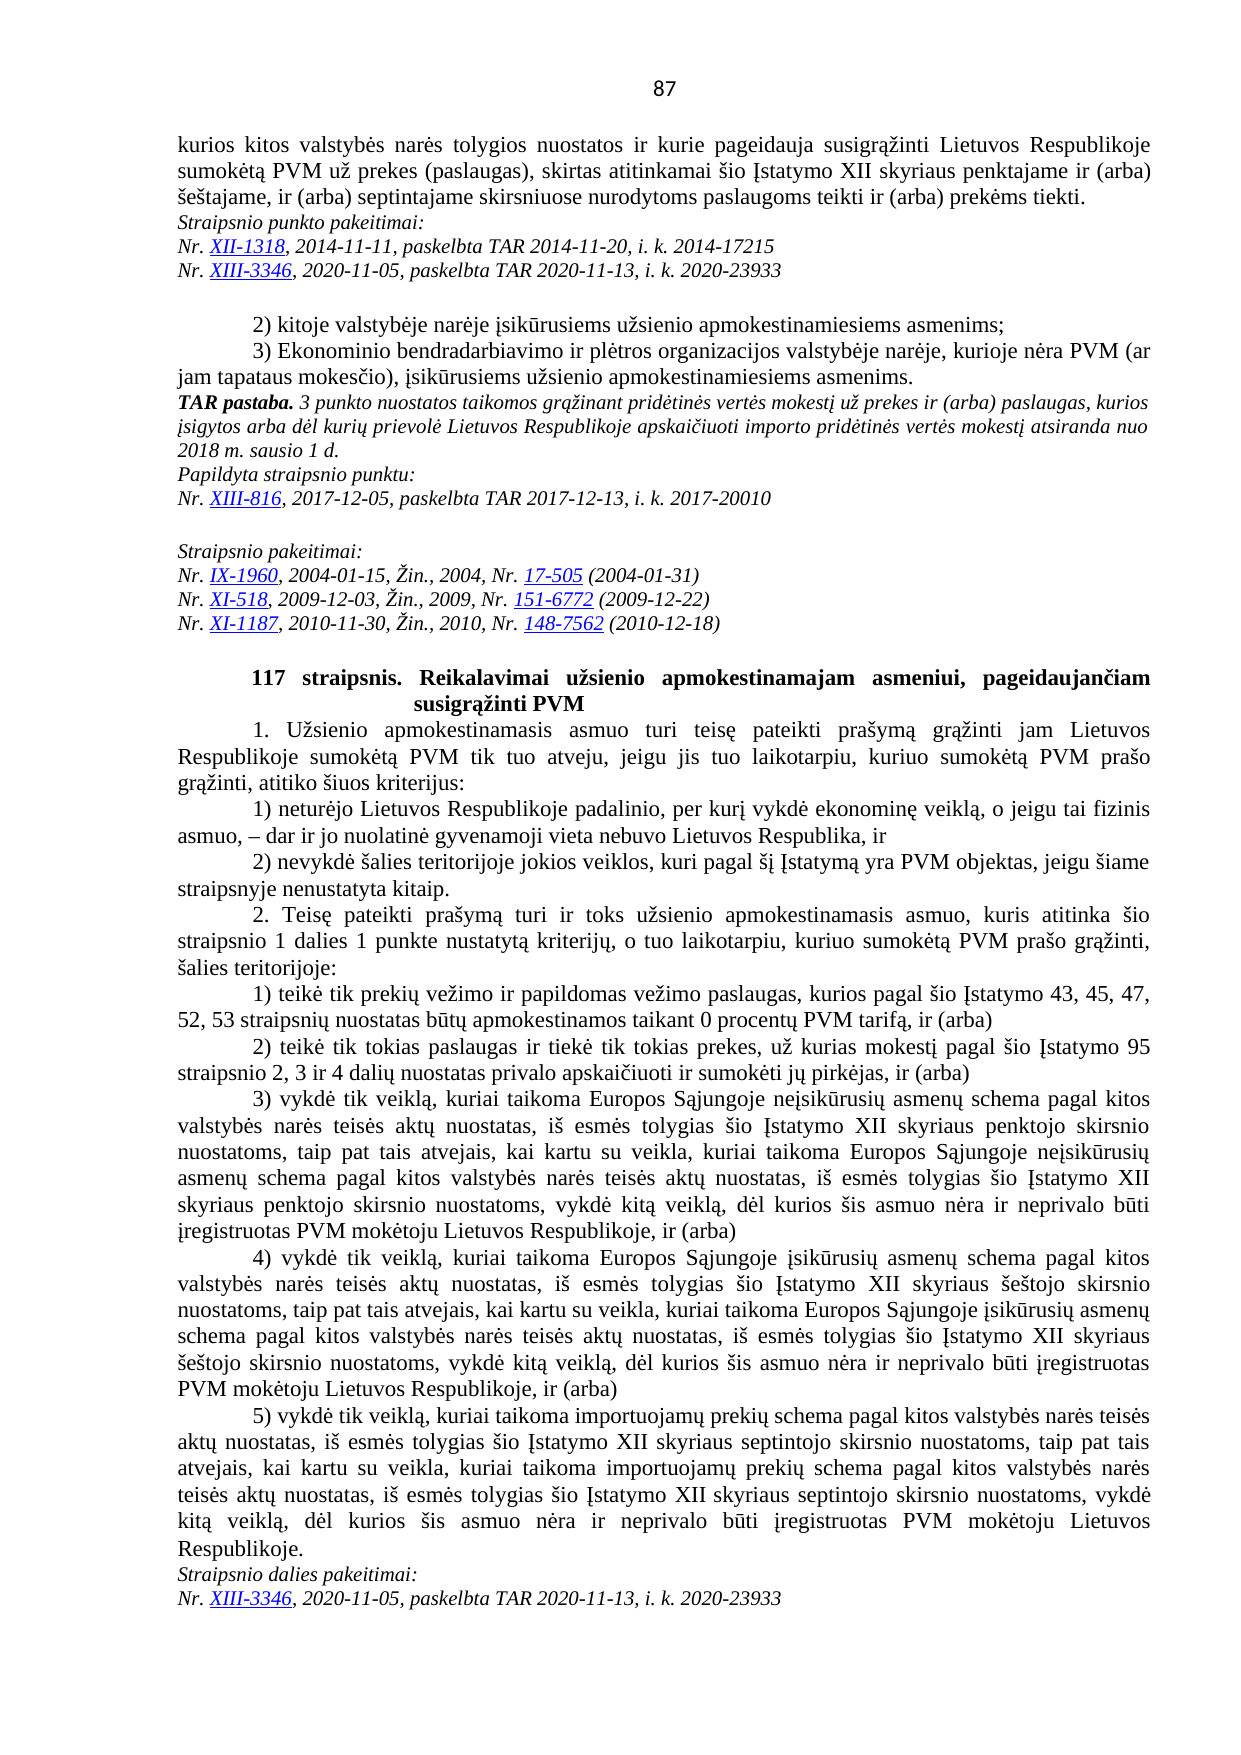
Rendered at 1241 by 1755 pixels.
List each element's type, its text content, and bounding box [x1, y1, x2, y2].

text 117 straipsnis. Reikalavimai užsienio apmokestinamajam asmeniui, pageidaujančiam susigrąžinti PVM [251, 664, 1152, 716]
text 2) teikė tik tokias paslaugas ir tiekė tik tokias prekes, už kurias mokestį pagal šio Įstatymo 95 straipsnio 2, 3 ir 4 dalių nuostatas privalo apskaičiuoti ir sumokėti jų pirkėjas, ir (arba) [177, 1033, 1152, 1085]
text Straipsnio pakeitimai: [177, 539, 1152, 563]
text Nr. XIII-816, 2017-12-05, paskelbta TAR 2017-12-13, i. k. 2017-20010 [177, 486, 1152, 510]
text Straipsnio punkto pakeitimai: [177, 210, 1152, 234]
text Nr. XIII-3346, 2020-11-05, paskelbta TAR 2020-11-13, i. k. 2020-23933 [177, 258, 1152, 282]
text 2) kitoje valstybėje narėje įsikūrusiems užsienio apmokestinamiesiems asmenims; [177, 311, 1152, 337]
text Nr. XII-1318, 2014-11-11, paskelbta TAR 2014-11-20, i. k. 2014-17215 [177, 234, 1152, 258]
text Straipsnio dalies pakeitimai: [177, 1562, 1152, 1586]
text kurios kitos valstybės narės tolygios nuostatos ir kurie pageidauja susigrąžinti Lietuvos Respublikoje sumokėtą PVM už prekes (paslaugas), skirtas atitinkamai šio Įstatymo XII skyriaus penktajame ir (arba) šeštajame, ir (arba) septintajame skirsniuose nurodytoms paslaugoms teikti ir (arba) prekėms tiekti. [177, 131, 1152, 210]
text Nr. XIII-3346, 2020-11-05, paskelbta TAR 2020-11-13, i. k. 2020-23933 [177, 1586, 1152, 1610]
text Nr. XI-518, 2009-12-03, Žin., 2009, Nr. 151-6772 (2009-12-22) [177, 587, 1152, 611]
text 1) neturėjo Lietuvos Respublikoje padalinio, per kurį vykdė ekonominę veiklą, o jeigu tai fizinis asmuo, – dar ir jo nuolatinė gyvenamoji vieta nebuvo Lietuvos Respublika, ir [177, 796, 1152, 848]
text 1. Užsienio apmokestinamasis asmuo turi teisę pateikti prašymą grąžinti jam Lietuvos Respublikoje sumokėtą PVM tik tuo atveju, jeigu jis tuo laikotarpiu, kuriuo sumokėtą PVM prašo grąžinti, atitiko šiuos kriterijus: [177, 716, 1152, 796]
text 2. Teisę pateikti prašymą turi ir toks užsienio apmokestinamasis asmuo, kuris atitinka šio straipsnio 1 dalies 1 punkte nustatytą kriterijų, o tuo laikotarpiu, kuriuo sumokėtą PVM prašo grąžinti, šalies teritorijoje: [177, 901, 1152, 980]
text Nr. XI-1187, 2010-11-30, Žin., 2010, Nr. 148-7562 (2010-12-18) [177, 611, 1152, 635]
text 4) vykdė tik veiklą, kuriai taikoma Europos Sąjungoje įsikūrusių asmenų schema pagal kitos valstybės narės teisės aktų nuostatas, iš esmės tolygias šio Įstatymo XII skyriaus šeštojo skirsnio nuostatoms, taip pat tais atvejais, kai kartu su veikla, kuriai taikoma Europos Sąjungoje įsikūrusių asmenų schema pagal kitos valstybės narės teisės aktų nuostatas, iš esmės tolygias šio Įstatymo XII skyriaus šeštojo skirsnio nuostatoms, vykdė kitą veiklą, dėl kurios šis asmuo nėra ir neprivalo būti įregistruotas PVM mokėtoju Lietuvos Respublikoje, ir (arba) [177, 1243, 1152, 1402]
text 3) Ekonominio bendradarbiavimo ir plėtros organizacijos valstybėje narėje, kurioje nėra PVM (ar jam tapataus mokesčio), įsikūrusiems užsienio apmokestinamiesiems asmenims. [177, 337, 1152, 390]
text 2) nevykdė šalies teritorijoje jokios veiklos, kuri pagal šį Įstatymą yra PVM objektas, jeigu šiame straipsnyje nenustatyta kitaip. [177, 848, 1152, 901]
text Papildyta straipsnio punktu: [177, 462, 1152, 486]
text 3) vykdė tik veiklą, kuriai taikoma Europos Sąjungoje neįsikūrusių asmenų schema pagal kitos valstybės narės teisės aktų nuostatas, iš esmės tolygias šio Įstatymo XII skyriaus penktojo skirsnio nuostatoms, taip pat tais atvejais, kai kartu su veikla, kuriai taikoma Europos Sąjungoje neįsikūrusių asmenų schema pagal kitos valstybės narės teisės aktų nuostatas, iš esmės tolygias šio Įstatymo XII skyriaus penktojo skirsnio nuostatoms, vykdė kitą veiklą, dėl kurios šis asmuo nėra ir neprivalo būti įregistruotas PVM mokėtoju Lietuvos Respublikoje, ir (arba) [177, 1085, 1152, 1243]
text Nr. IX-1960, 2004-01-15, Žin., 2004, Nr. 17-505 (2004-01-31) [177, 563, 1152, 587]
text 5) vykdė tik veiklą, kuriai taikoma importuojamų prekių schema pagal kitos valstybės narės teisės aktų nuostatas, iš esmės tolygias šio Įstatymo XII skyriaus septintojo skirsnio nuostatoms, taip pat tais atvejais, kai kartu su veikla, kuriai taikoma importuojamų prekių schema pagal kitos valstybės narės teisės aktų nuostatas, iš esmės tolygias šio Įstatymo XII skyriaus septintojo skirsnio nuostatoms, vykdė kitą veiklą, dėl kurios šis asmuo nėra ir neprivalo būti įregistruotas PVM mokėtoju Lietuvos Respublikoje. [177, 1402, 1152, 1562]
text TAR pastaba. 3 punkto nuostatos taikomos grąžinant pridėtinės vertės mokestį už prekes ir (arba) paslaugas, kurios įsigytos arba dėl kurių prievolė Lietuvos Respublikoje apskaičiuoti importo pridėtinės vertės mokestį atsiranda nuo 2018 m. sausio 1 d. [177, 390, 1152, 462]
text 1) teikė tik prekių vežimo ir papildomas vežimo paslaugas, kurios pagal šio Įstatymo 43, 45, 47, 52, 53 straipsnių nuostatas būtų apmokestinamos taikant 0 procentų PVM tarifą, ir (arba) [177, 980, 1152, 1033]
